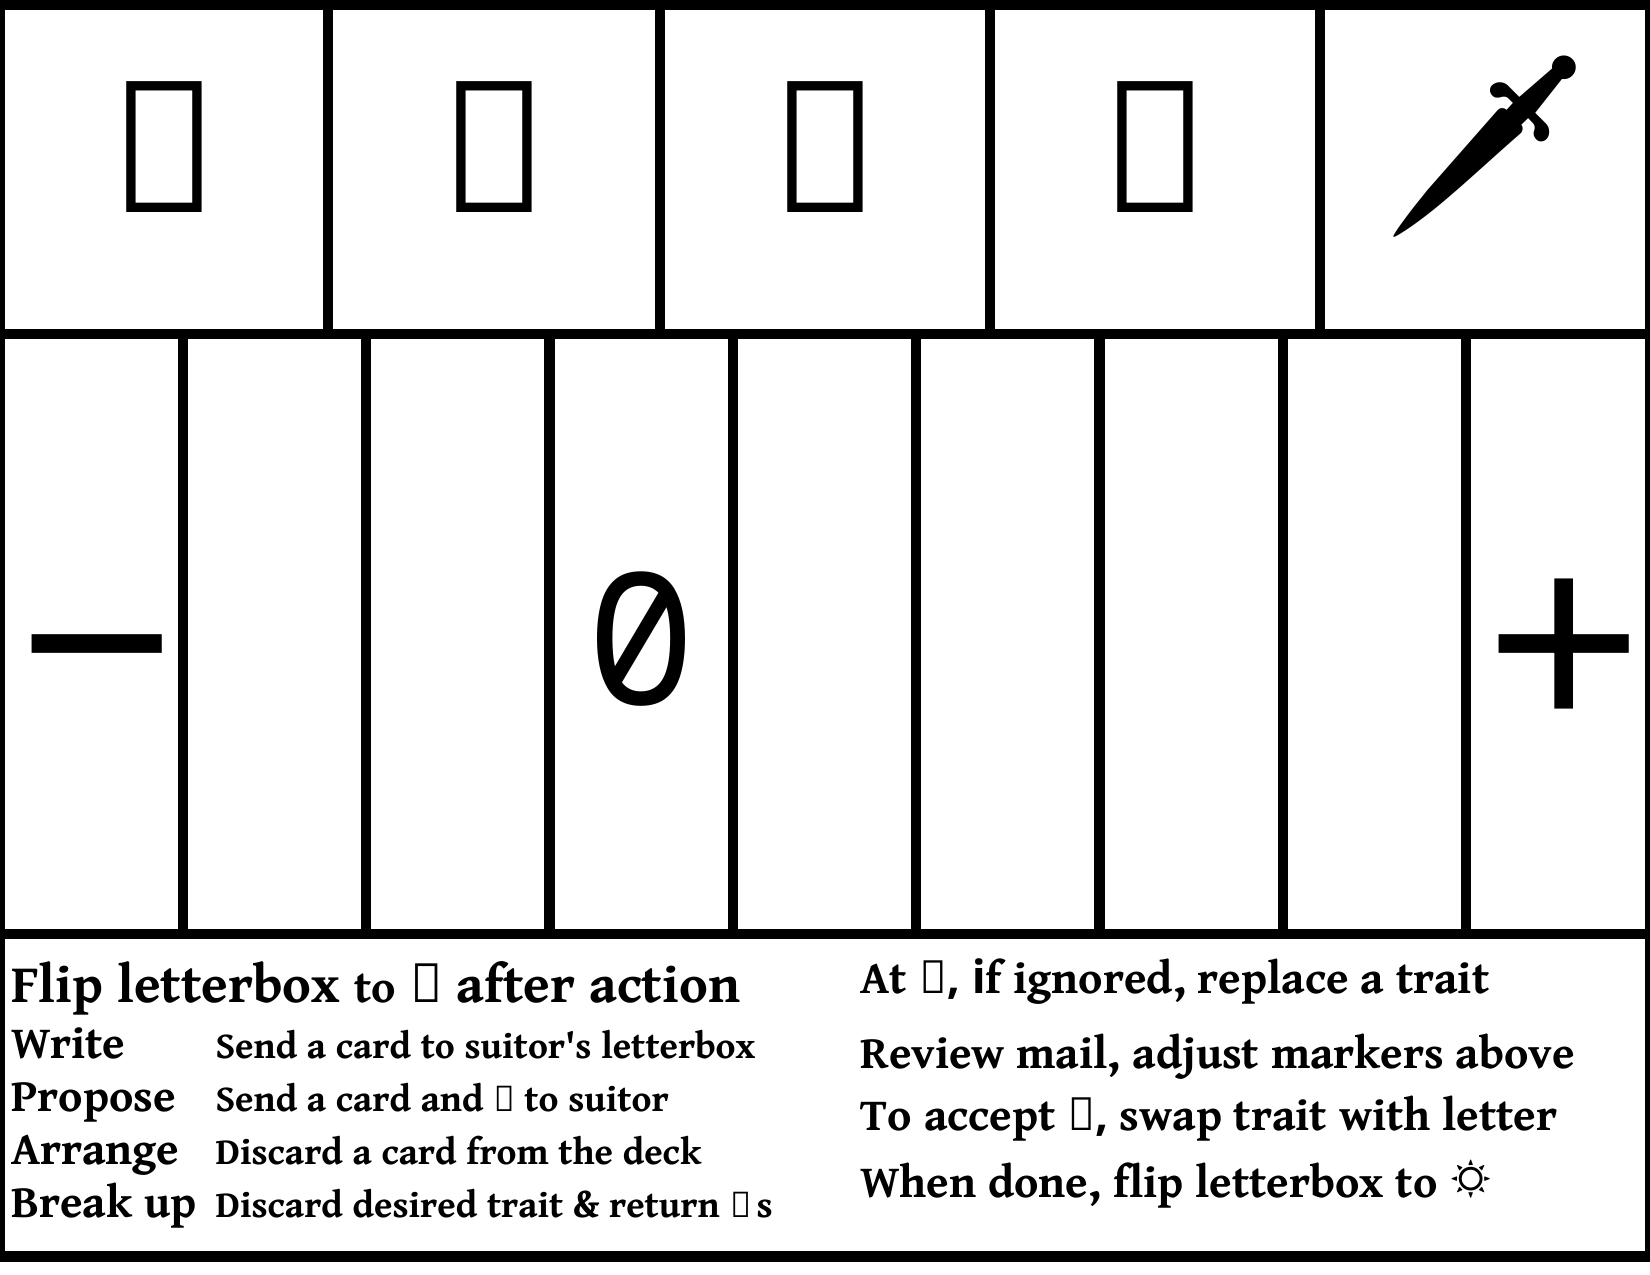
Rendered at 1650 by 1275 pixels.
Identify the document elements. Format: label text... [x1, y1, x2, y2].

table_cell [1105, 339, 1278, 928]
table_header 🗡 [1325, 10, 1645, 328]
table_cell Flip letterbox to 🌙 after action Write Send a card to suitor's letterbox Propose Send a card and 💍 to suitor Arrange Discard a card from the deck Break up Discard desired trait & return 💍 s [5, 939, 825, 1251]
table_cell [921, 339, 1094, 928]
table_cell ＋ [1471, 339, 1645, 928]
table_cell － [5, 339, 178, 928]
table_header 🌹 [995, 10, 1315, 328]
table_cell [1288, 339, 1461, 928]
table_header 🙏 [665, 10, 985, 328]
table_cell [188, 339, 361, 928]
table_cell [371, 339, 544, 928]
table_header 💎 [5, 10, 323, 328]
table_cell At 🌙, if ignored, replace a trait Review mail, adjust markers above To accept 💍, swap trait with letter When done, flip letterbox to 🌣 [825, 939, 1645, 1251]
table_cell 0 [555, 339, 728, 928]
table_header 👑 [333, 10, 655, 328]
table_cell [738, 339, 911, 928]
